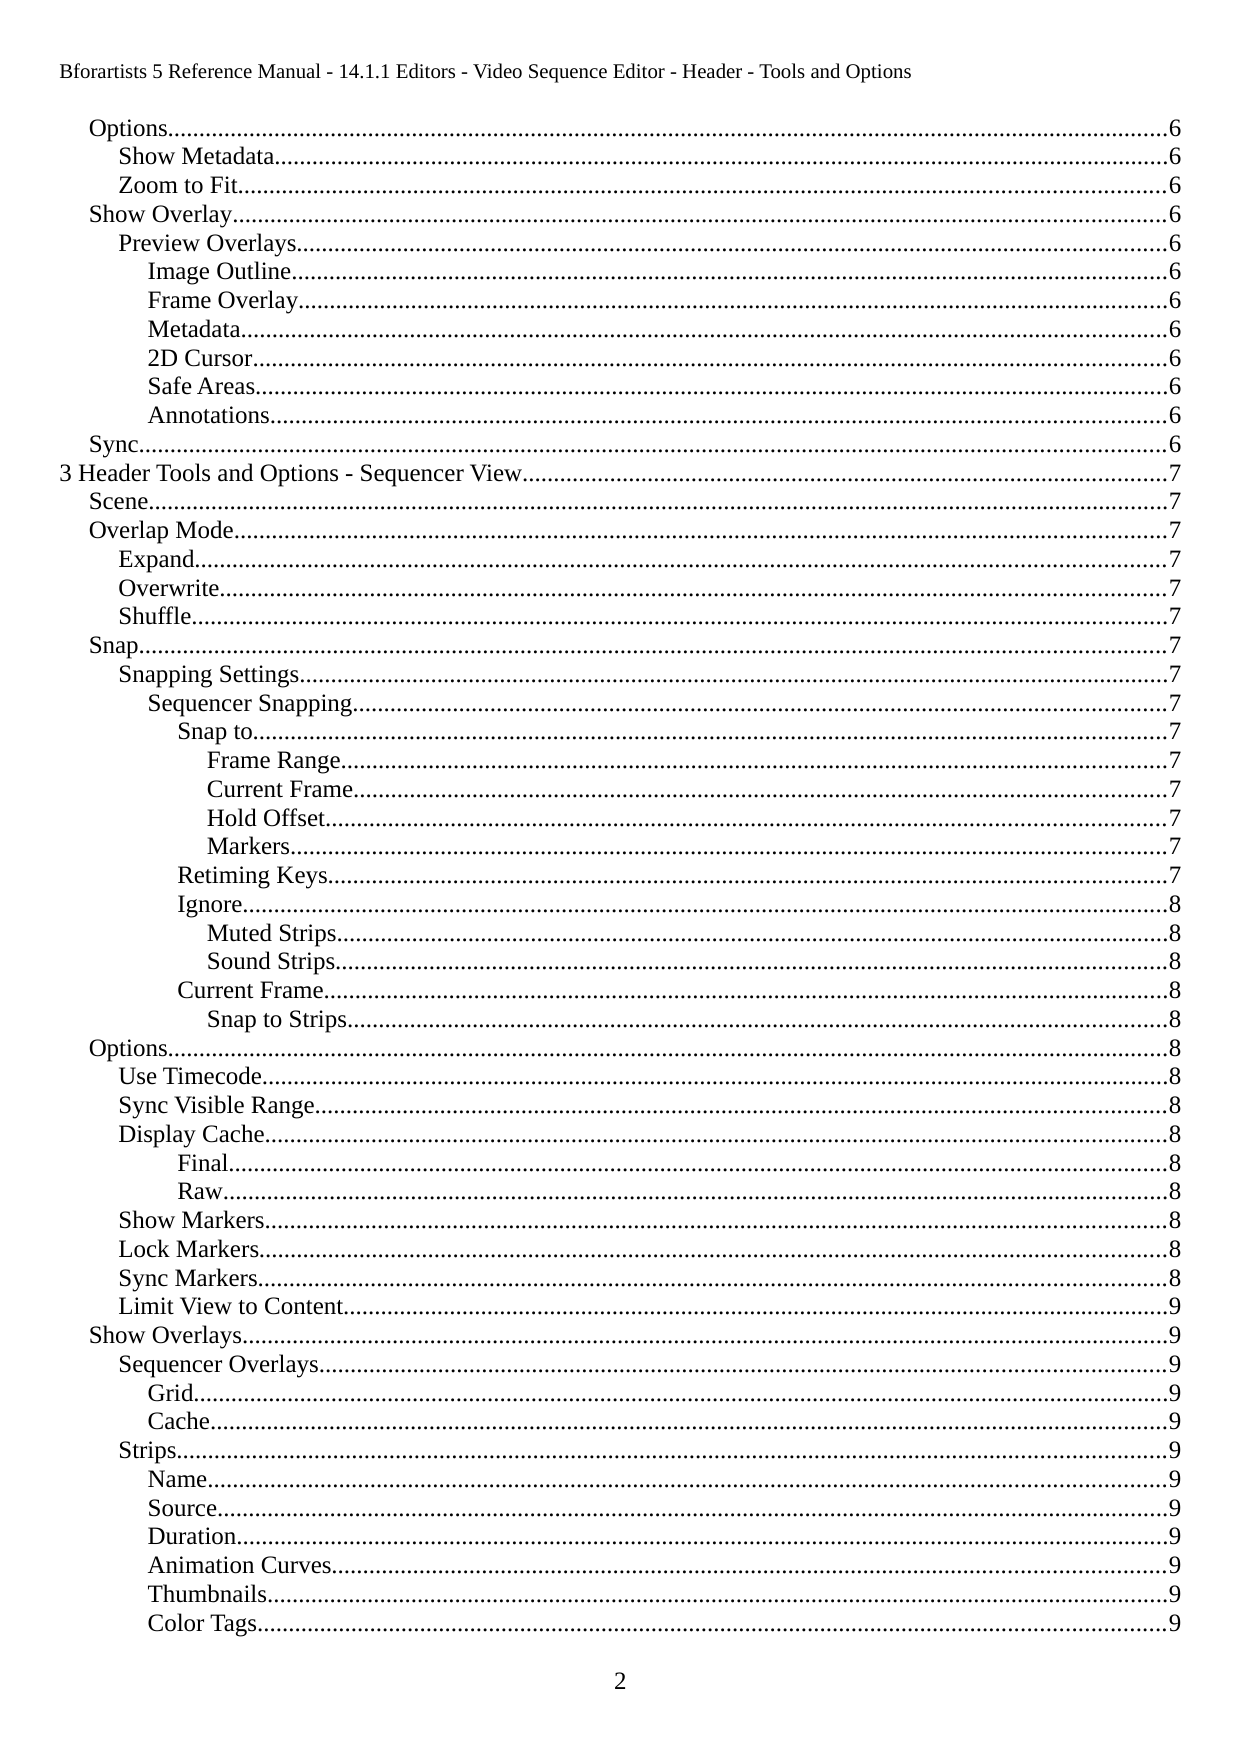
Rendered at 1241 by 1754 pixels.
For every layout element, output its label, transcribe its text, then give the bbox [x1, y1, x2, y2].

text Overwrite 7 [118, 573, 1181, 601]
text Frame Range 7 [207, 745, 1181, 774]
text Shuffle 7 [118, 601, 1181, 630]
text Image Outline 6 [147, 256, 1181, 285]
text Current Frame 7 [207, 774, 1181, 803]
text 2D Cursor 6 [147, 343, 1181, 371]
text Show Overlay 6 [88, 199, 1181, 228]
text Final 8 [177, 1148, 1181, 1176]
text Snap to Strips 8 [207, 1004, 1181, 1033]
text Muted Strips 8 [207, 918, 1181, 946]
text Options 6 [88, 113, 1181, 141]
text Metadata 6 [147, 314, 1181, 343]
text Raw 8 [177, 1176, 1181, 1205]
text Show Overlays 9 [88, 1320, 1181, 1349]
text Cache 9 [147, 1406, 1181, 1435]
text Zoom to Fit 6 [118, 170, 1181, 199]
text Sync Markers 8 [118, 1263, 1181, 1291]
text Duration 9 [147, 1521, 1181, 1550]
text Show Metadata 6 [118, 141, 1181, 170]
text Frame Overlay 6 [147, 285, 1181, 314]
text Retiming Keys 7 [177, 860, 1181, 889]
text Current Frame 8 [177, 975, 1181, 1004]
text Overlap Mode 7 [88, 515, 1181, 544]
text Show Markers 8 [118, 1205, 1181, 1234]
text Scene 7 [88, 486, 1181, 515]
text Limit View to Content 9 [118, 1291, 1181, 1320]
text Options 8 [88, 1033, 1181, 1061]
text Thumbnails 9 [147, 1579, 1181, 1608]
text Safe Areas 6 [147, 371, 1181, 400]
text Snap 7 [88, 630, 1181, 659]
text Display Cache 8 [118, 1119, 1181, 1148]
text Sequencer Overlays 9 [118, 1349, 1181, 1378]
text Annotations 6 [147, 400, 1181, 429]
text Sync Visible Range 8 [118, 1090, 1181, 1119]
text Ignore 8 [177, 889, 1181, 918]
text Sync 6 [88, 429, 1181, 458]
text Snap to 7 [177, 716, 1181, 745]
text Lock Markers 8 [118, 1234, 1181, 1263]
text Color Tags 9 [147, 1608, 1181, 1636]
text 3 Header Tools and Options - Sequencer View 7 [59, 458, 1181, 486]
text Hold Offset 7 [207, 803, 1181, 831]
text Name 9 [147, 1464, 1181, 1493]
text Sequencer Snapping 7 [147, 688, 1181, 716]
text Use Timecode 8 [118, 1061, 1181, 1090]
text Strips 9 [118, 1435, 1181, 1464]
text Preview Overlays 6 [118, 228, 1181, 256]
text Grid 9 [147, 1378, 1181, 1406]
text Markers 7 [207, 831, 1181, 860]
text Snapping Settings 7 [118, 659, 1181, 688]
text Expand 7 [118, 544, 1181, 573]
text Sound Strips 8 [207, 946, 1181, 975]
text Source 9 [147, 1493, 1181, 1521]
text Animation Curves 9 [147, 1550, 1181, 1579]
